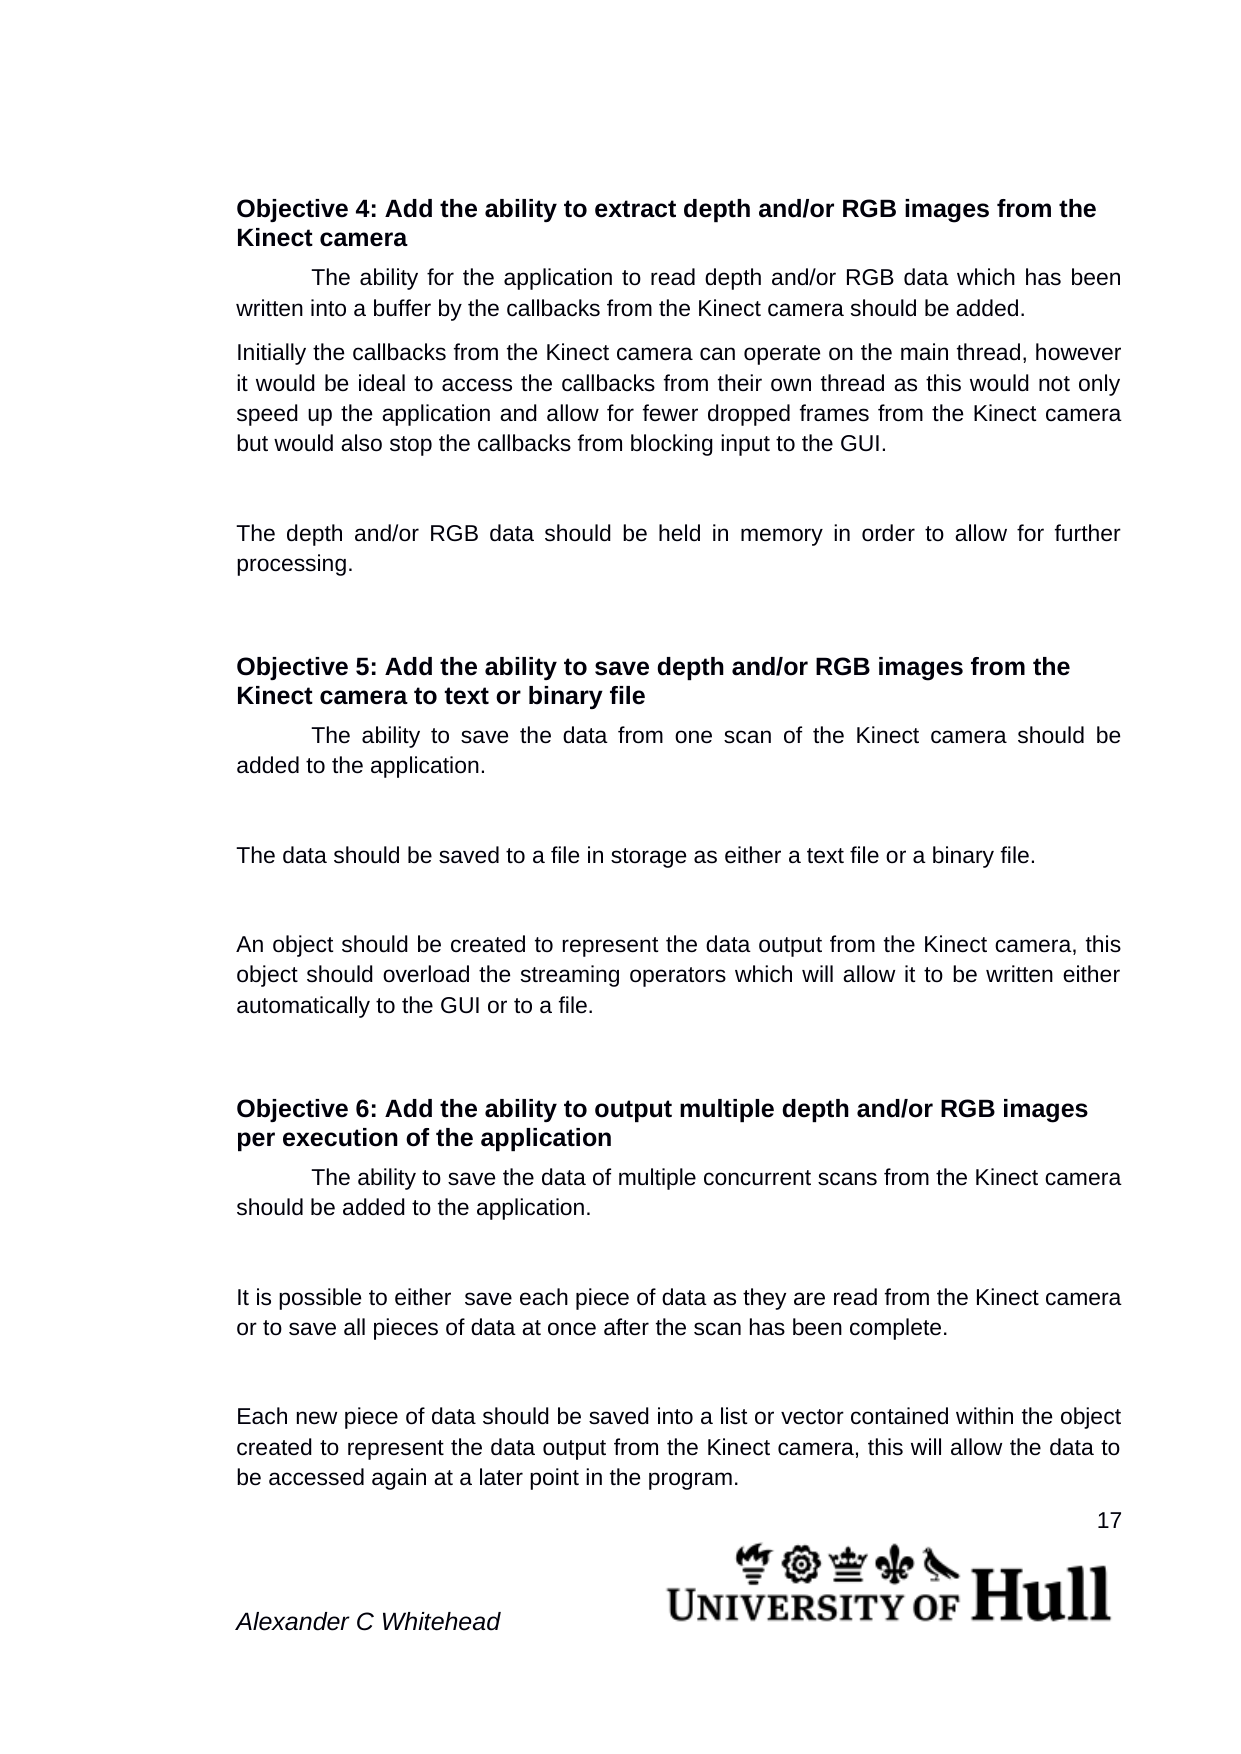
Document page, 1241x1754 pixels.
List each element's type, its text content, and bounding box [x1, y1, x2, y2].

text The ability to save the data of multiple concurrent scans from the Kinect camera should be added to the application. [236, 1164, 1122, 1220]
text Each new piece of data should be saved into a list or vector contained within the object created to represent the data output from the Kinect camera, this will allow the data to be accessed again at a later point in the program. [236, 1403, 1122, 1490]
subtitle Objective 6: Add the ability to output multiple depth and/or RGB images per execution of the application [236, 1094, 1122, 1151]
picture [660, 1533, 1120, 1631]
text The depth and/or RGB data should be held in memory in order to allow for further processing. [236, 519, 1122, 576]
text The ability for the application to read depth and/or RGB data which has been written into a buffer by the callbacks from the Kinect camera should be added. [236, 264, 1122, 321]
text It is possible to either save each piece of data as they are read from the Kinect camera or to save all pieces of data at once after the scan has been complete. [236, 1283, 1122, 1340]
text The data should be saved to a file in storage as either a text file or a binary file. [236, 842, 1122, 868]
text Initially the callbacks from the Kinect camera can operate on the main thread, however it would be ideal to access the callbacks from their own thread as this would not only speed up the application and allow for fewer dropped frames from the Kinect camera but would also stop the callbacks from blocking input to the GUI. [236, 339, 1122, 456]
subtitle Objective 5: Add the ability to save depth and/or RGB images from the Kinect camera to text or binary file [236, 652, 1122, 709]
text An object should be created to represent the data output from the Kinect camera, this object should overload the streaming operators which will allow it to be written either automatically to the GUI or to a file. [236, 931, 1122, 1018]
text The ability to save the data from one scan of the Kinect camera should be added to the application. [236, 722, 1122, 778]
subtitle Objective 4: Add the ability to extract depth and/or RGB images from the Kinect camera [236, 194, 1122, 252]
